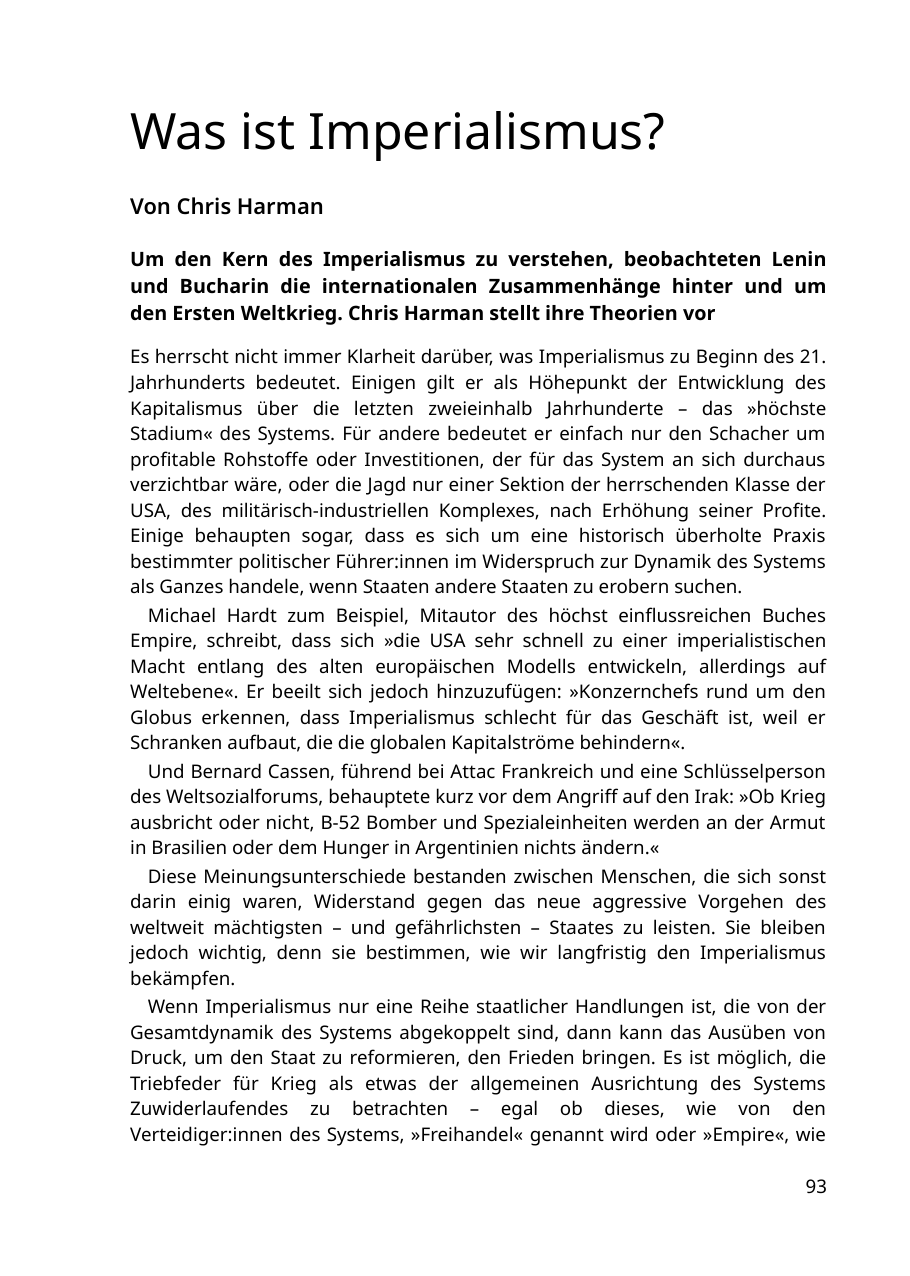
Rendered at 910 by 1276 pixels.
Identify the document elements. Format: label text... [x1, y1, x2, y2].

text Wenn Imperialismus nur eine Reihe staatlicher Handlungen ist, die von der Gesamtdynamik des Systems abgekoppelt sind, dann kann das Ausüben von Druck, um den Staat zu reformieren, den Frieden bringen. Es ist möglich, die Triebfeder für Krieg als etwas der allgemeinen Ausrichtung des Systems Zuwiderlaufendes zu betrachten – egal ob dieses, wie von den Verteidiger:innen des Systems, »Freihandel« genannt wird oder »Empire«, wie [130, 993, 827, 1147]
subtitle Von Chris Harman [130, 191, 827, 221]
text Michael Hardt zum Beispiel, Mitautor des höchst einflussreichen Buches Empire, schreibt, dass sich »die USA sehr schnell zu einer imperialistischen Macht entlang des alten europäischen Modells entwickeln, allerdings auf Weltebene«. Er beeilt sich jedoch hinzuzufügen: »Konzernchefs rund um den Globus erkennen, dass Imperialismus schlecht für das Geschäft ist, weil er Schranken aufbaut, die die globalen Kapitalströme behindern«. [130, 602, 827, 755]
text Diese Meinungsunterschiede bestanden zwischen Menschen, die sich sonst darin einig waren, Widerstand gegen das neue aggressive Vorgehen des weltweit mächtigsten – und gefährlichsten – Staates zu leisten. Sie bleiben jedoch wichtig, denn sie bestimmen, wie wir langfristig den Imperialismus bekämpfen. [130, 863, 827, 991]
text Und Bernard Cassen, führend bei Attac Frankreich und eine Schlüsselperson des Weltsozialforums, behauptete kurz vor dem Angriff auf den Irak: »Ob Krieg ausbricht oder nicht, B-52 Bomber und Spezialeinheiten werden an der Armut in Brasilien oder dem Hunger in Argentinien nichts ändern.« [130, 758, 827, 860]
text Es herrscht nicht immer Klarheit darüber, was Imperialismus zu Beginn des 21. Jahrhunderts bedeutet. Einigen gilt er als Höhepunkt der Entwicklung des Kapitalismus über die letzten zweieinhalb Jahrhunderte – das »höchste Stadium« des Systems. Für andere bedeutet er einfach nur den Schacher um profitable Rohstoffe oder Investitionen, der für das System an sich durchaus verzichtbar wäre, oder die Jagd nur einer Sektion der herrschenden Klasse der USA, des militärisch-industriellen Komplexes, nach Erhöhung seiner Profite. Einige behaupten sogar, dass es sich um eine historisch überholte Praxis bestimmter politischer Führer:innen im Widerspruch zur Dynamik des Systems als Ganzes handele, wenn Staaten andere Staaten zu erobern suchen. [130, 344, 827, 599]
text Um den Kern des Imperialismus zu verstehen, beobachteten Lenin und Bucharin die internationalen Zusammenhänge hinter und um den Ersten Weltkrieg. Chris Harman stellt ihre Theorien vor [130, 245, 827, 326]
subtitle Was ist Imperialismus? [130, 96, 827, 164]
